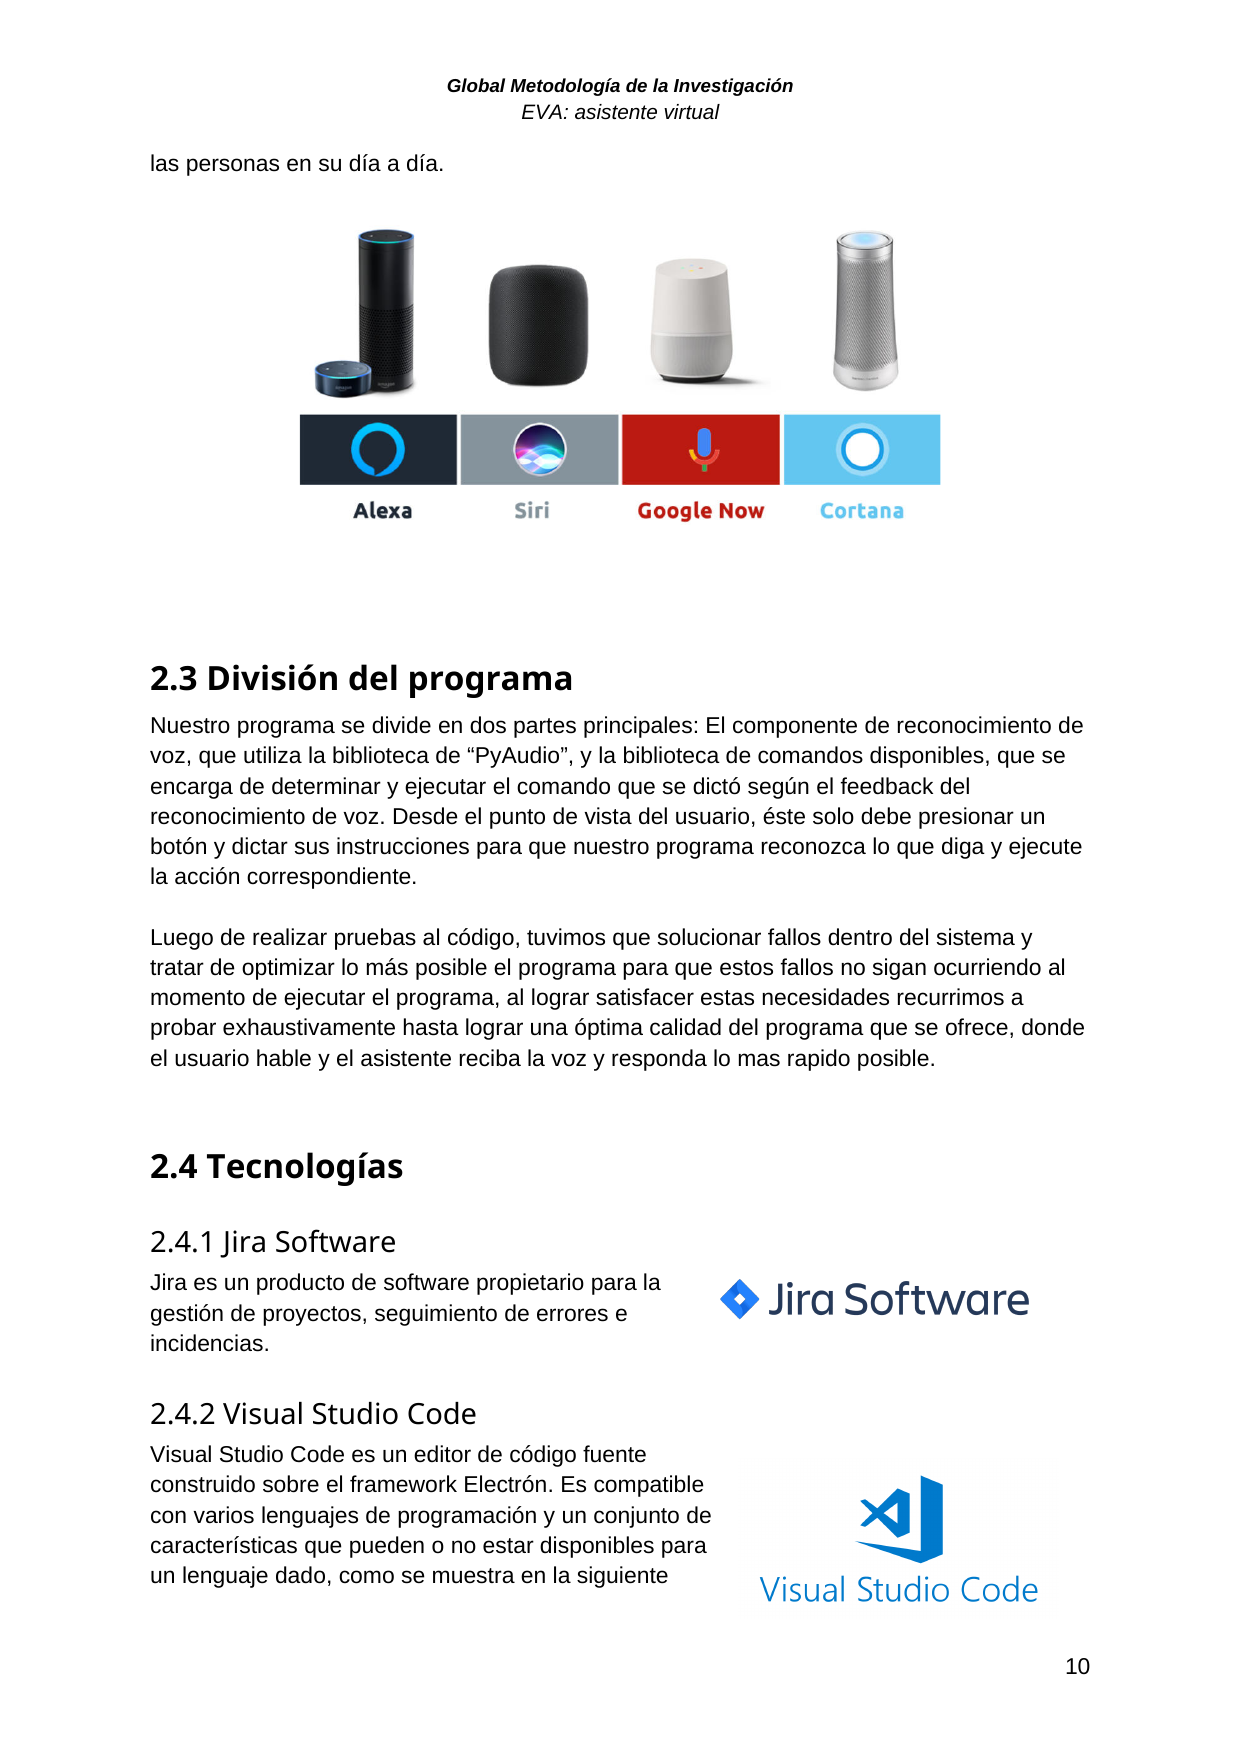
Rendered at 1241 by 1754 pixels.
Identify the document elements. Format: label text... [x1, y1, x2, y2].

subtitle 2.4 Tecnologías [150, 1142, 1090, 1188]
text [1031, 1269, 1090, 1356]
picture [737, 1458, 1060, 1619]
picture [718, 1211, 1031, 1387]
subtitle 2.4.2 Visual Studio Code [150, 1393, 1090, 1433]
text Visual Studio Code es un editor de código fuente construido sobre el framework Electrón. Es compatible con varios lenguajes de programación y un conjunto de características que pueden o no estar disponibles para un lenguaje dado, como se muestra en la siguiente [150, 1441, 1090, 1588]
text Luego de realizar pruebas al código, tuvimos que solucionar fallos dentro del sistema y tratar de optimizar lo más posible el programa para que estos fallos no sigan ocurriendo al momento de ejecutar el programa, al lograr satisfacer estas necesidades recurrimos a probar exhaustivamente hasta lograr una óptima calidad del programa que se ofrece, donde el usuario hable y el asistente reciba la voz y responda lo mas rapido posible. [150, 924, 1090, 1071]
text Nuestro programa se divide en dos partes principales: El componente de reconocimiento de voz, que utiliza la biblioteca de “PyAudio”, y la biblioteca de comandos disponibles, que se encarga de determinar y ejecutar el comando que se dictó según el feedback del reconocimiento de voz. Desde el punto de vista del usuario, éste solo debe presionar un botón y dictar sus instrucciones para que nuestro programa reconozca lo que diga y ejecute la acción correspondiente. [150, 712, 1090, 890]
subtitle 2.3 División del programa [150, 654, 1090, 700]
text las personas en su día a día. [150, 150, 1090, 176]
subtitle [1031, 1221, 1090, 1261]
text Jira es un producto de software propietario para la gestión de proyectos, seguimiento de errores e incidencias. [150, 1269, 718, 1356]
picture [299, 210, 941, 530]
subtitle 2.4.1 Jira Software [150, 1221, 718, 1261]
